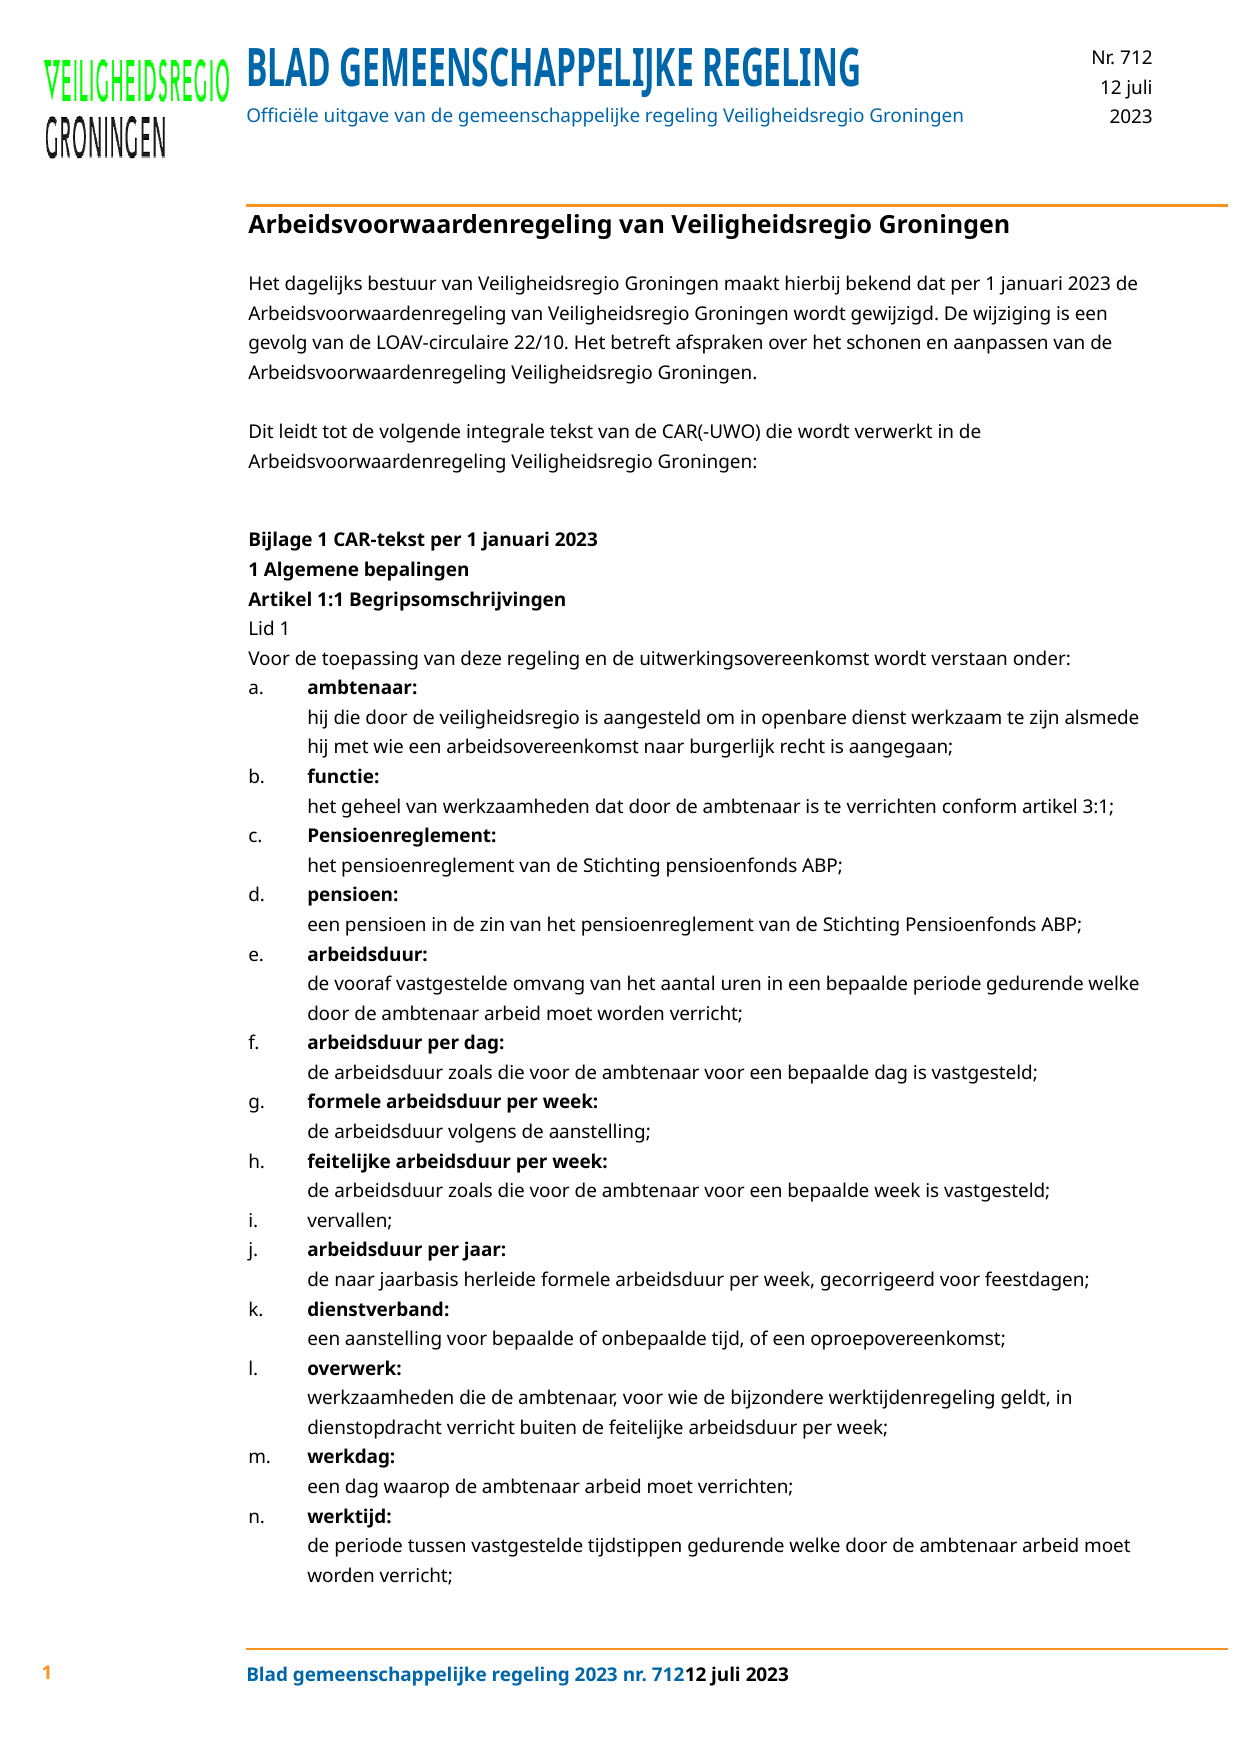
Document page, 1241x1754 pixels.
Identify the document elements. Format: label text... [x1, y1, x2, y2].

list de periode tussen vastgestelde tijdstippen gedurende welke door de ambtenaar arbeid moet worden verricht; [248, 1532, 1152, 1588]
text Het dagelijks bestuur van Veiligheidsregio Groningen maakt hierbij bekend dat per 1 januari 2023 de Arbeidsvoorwaardenregeling van Veiligheidsregio Groningen wordt gewijzigd. De wijziging is een gevolg van de LOAV-circulaire 22/10. Het betreft afspraken over het schonen en aanpassen van de Arbeidsvoorwaardenregeling Veiligheidsregio Groningen. [248, 270, 1152, 385]
list pensioen: [248, 882, 1152, 907]
list een aanstelling voor bepaalde of onbepaalde tijd, of een oproepovereenkomst; [248, 1325, 1152, 1351]
list vervallen; [248, 1207, 1152, 1233]
list het geheel van werkzaamheden dat door de ambtenaar is te verrichten conform artikel 3:1; [248, 793, 1152, 819]
list functie: [248, 763, 1152, 789]
text 1 Algemene bepalingen [248, 556, 1152, 582]
text Dit leidt tot de volgende integrale tekst van de CAR(-UWO) die wordt verwerkt in de Arbeidsvoorwaardenregeling Veiligheidsregio Groningen: [248, 418, 1152, 473]
text Lid 1 [248, 615, 1152, 641]
list de naar jaarbasis herleide formele arbeidsduur per week, gecorrigeerd voor feestdagen; [248, 1266, 1152, 1292]
list hij die door de veiligheidsregio is aangesteld om in openbare dienst werkzaam te zijn alsmede hij met wie een arbeidsovereenkomst naar burgerlijk recht is aangegaan; [248, 704, 1152, 759]
list de arbeidsduur zoals die voor de ambtenaar voor een bepaalde week is vastgesteld; [248, 1177, 1152, 1203]
list het pensioenreglement van de Stichting pensioenfonds ABP; [248, 852, 1152, 878]
list werkdag: [248, 1444, 1152, 1469]
list werktijd: [248, 1503, 1152, 1529]
list arbeidsduur: [248, 941, 1152, 967]
list dienstverband: [248, 1296, 1152, 1322]
list een dag waarop de ambtenaar arbeid moet verrichten; [248, 1473, 1152, 1499]
list ambtenaar: [248, 674, 1152, 700]
list de arbeidsduur zoals die voor de ambtenaar voor een bepaalde dag is vastgesteld; [248, 1059, 1152, 1085]
list Pensioenreglement: [248, 822, 1152, 848]
list werkzaamheden die de ambtenaar, voor wie de bijzondere werktijdenregeling geldt, in dienstopdracht verricht buiten de feitelijke arbeidsduur per week; [248, 1384, 1152, 1440]
list overwerk: [248, 1355, 1152, 1381]
text Arbeidsvoorwaardenregeling van Veiligheidsregio Groningen [248, 207, 1152, 241]
list een pensioen in de zin van het pensioenreglement van de Stichting Pensioenfonds ABP; [248, 911, 1152, 937]
list de arbeidsduur volgens de aanstelling; [248, 1118, 1152, 1144]
list arbeidsduur per dag: [248, 1029, 1152, 1055]
list formele arbeidsduur per week: [248, 1089, 1152, 1114]
list arbeidsduur per jaar: [248, 1237, 1152, 1262]
text Artikel 1:1 Begripsomschrijvingen [248, 586, 1152, 612]
list feitelijke arbeidsduur per week: [248, 1148, 1152, 1174]
picture [41, 47, 231, 172]
list de vooraf vastgestelde omvang van het aantal uren in een bepaalde periode gedurende welke door de ambtenaar arbeid moet worden verricht; [248, 970, 1152, 1026]
text Voor de toepassing van deze regeling en de uitwerkingsovereenkomst wordt verstaan onder: [248, 645, 1152, 671]
text Bijlage 1 CAR-tekst per 1 januari 2023 [248, 527, 1152, 552]
